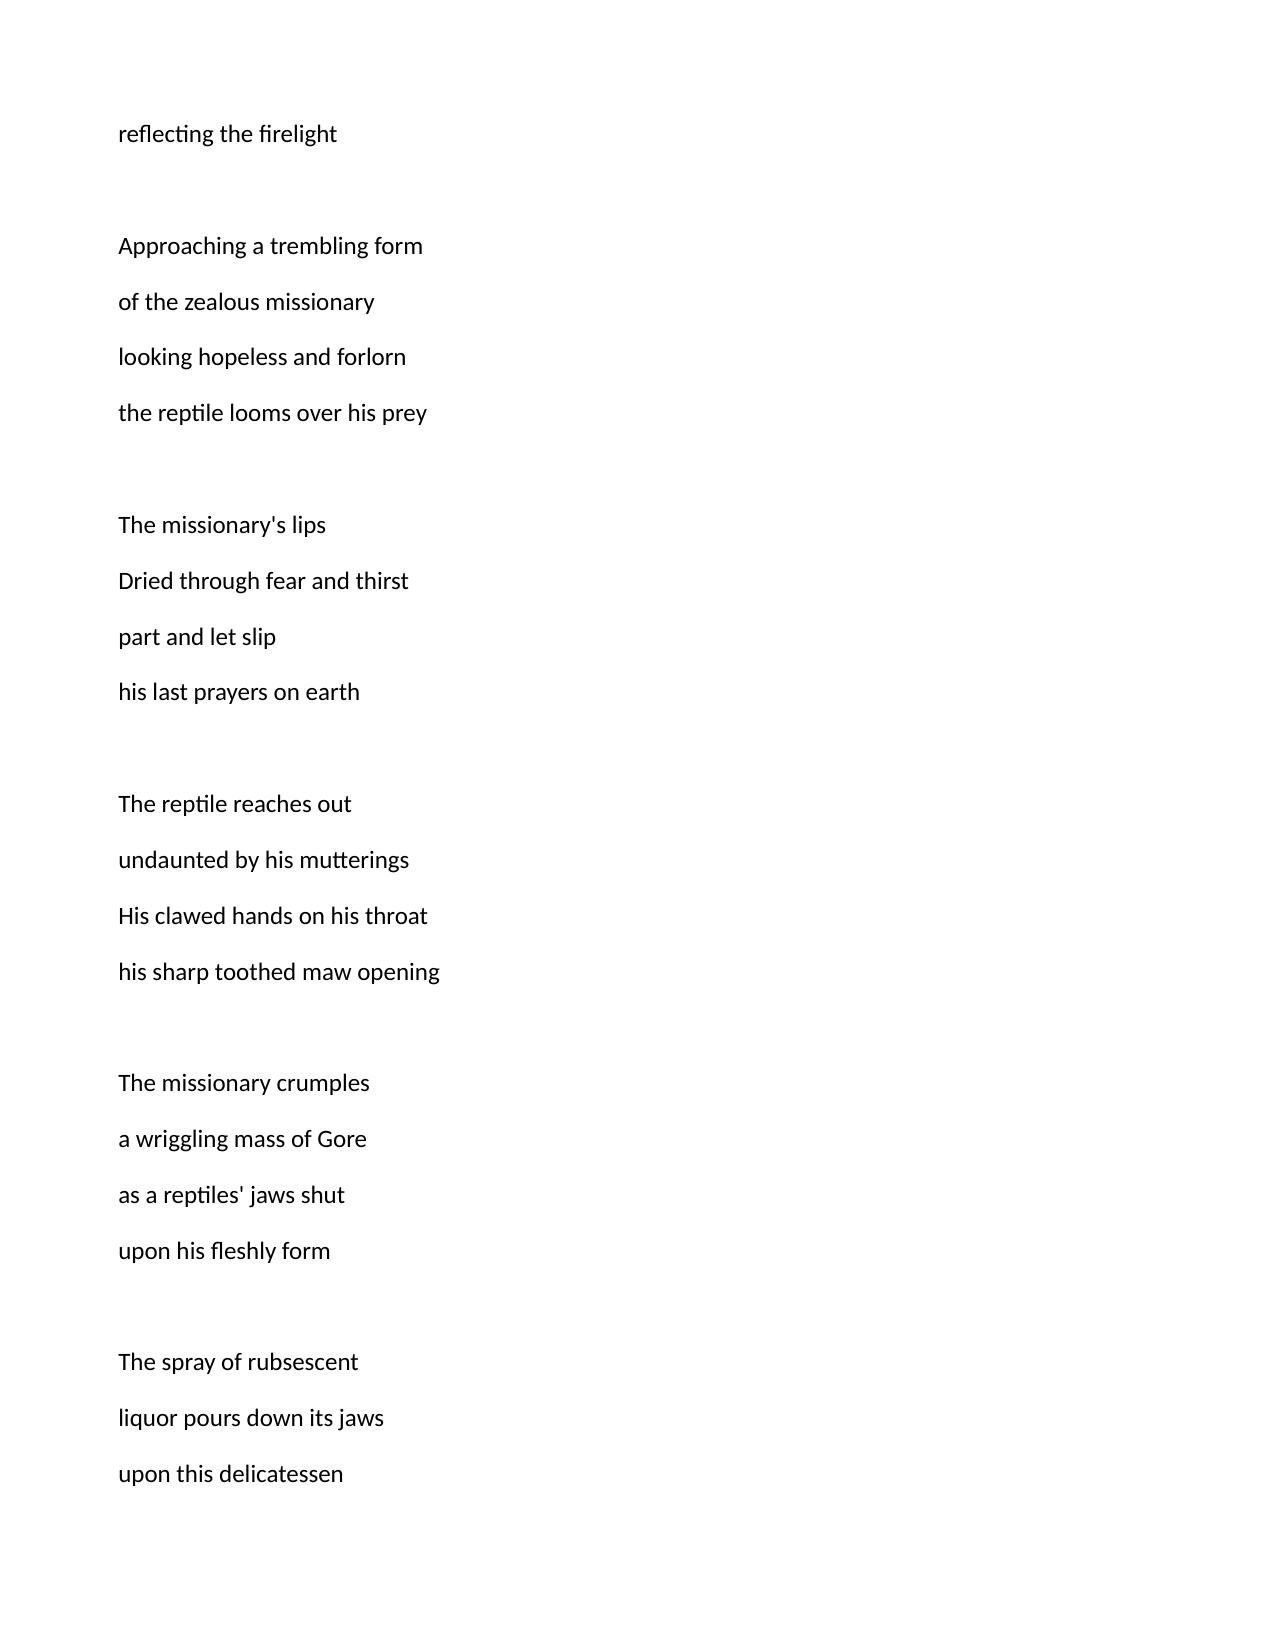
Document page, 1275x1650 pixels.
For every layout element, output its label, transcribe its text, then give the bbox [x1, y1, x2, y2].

text reflecting the firelight [118, 118, 1157, 149]
text undaunted by his mutterings [118, 844, 1157, 874]
text The missionary crumples [118, 1067, 1157, 1098]
text his sharp toothed maw opening [118, 956, 1157, 986]
text Dried through fear and thirst [118, 565, 1157, 595]
text upon his fleshly form [118, 1235, 1157, 1265]
text as a reptiles' jaws shut [118, 1179, 1157, 1209]
text His clawed hands on his throat [118, 900, 1157, 930]
text liquor pours down its jaws [118, 1402, 1157, 1433]
text Approaching a trembling form [118, 230, 1157, 260]
text the reptile looms over his prey [118, 397, 1157, 428]
text The spray of rubsescent [118, 1346, 1157, 1377]
text part and let slip [118, 621, 1157, 651]
text The reptile reaches out [118, 788, 1157, 819]
text upon this delicatessen [118, 1458, 1157, 1489]
text of the zealous missionary [118, 286, 1157, 316]
text a wriggling mass of Gore [118, 1123, 1157, 1154]
text his last prayers on earth [118, 676, 1157, 707]
text looking hopeless and forlorn [118, 341, 1157, 372]
text The missionary's lips [118, 509, 1157, 539]
